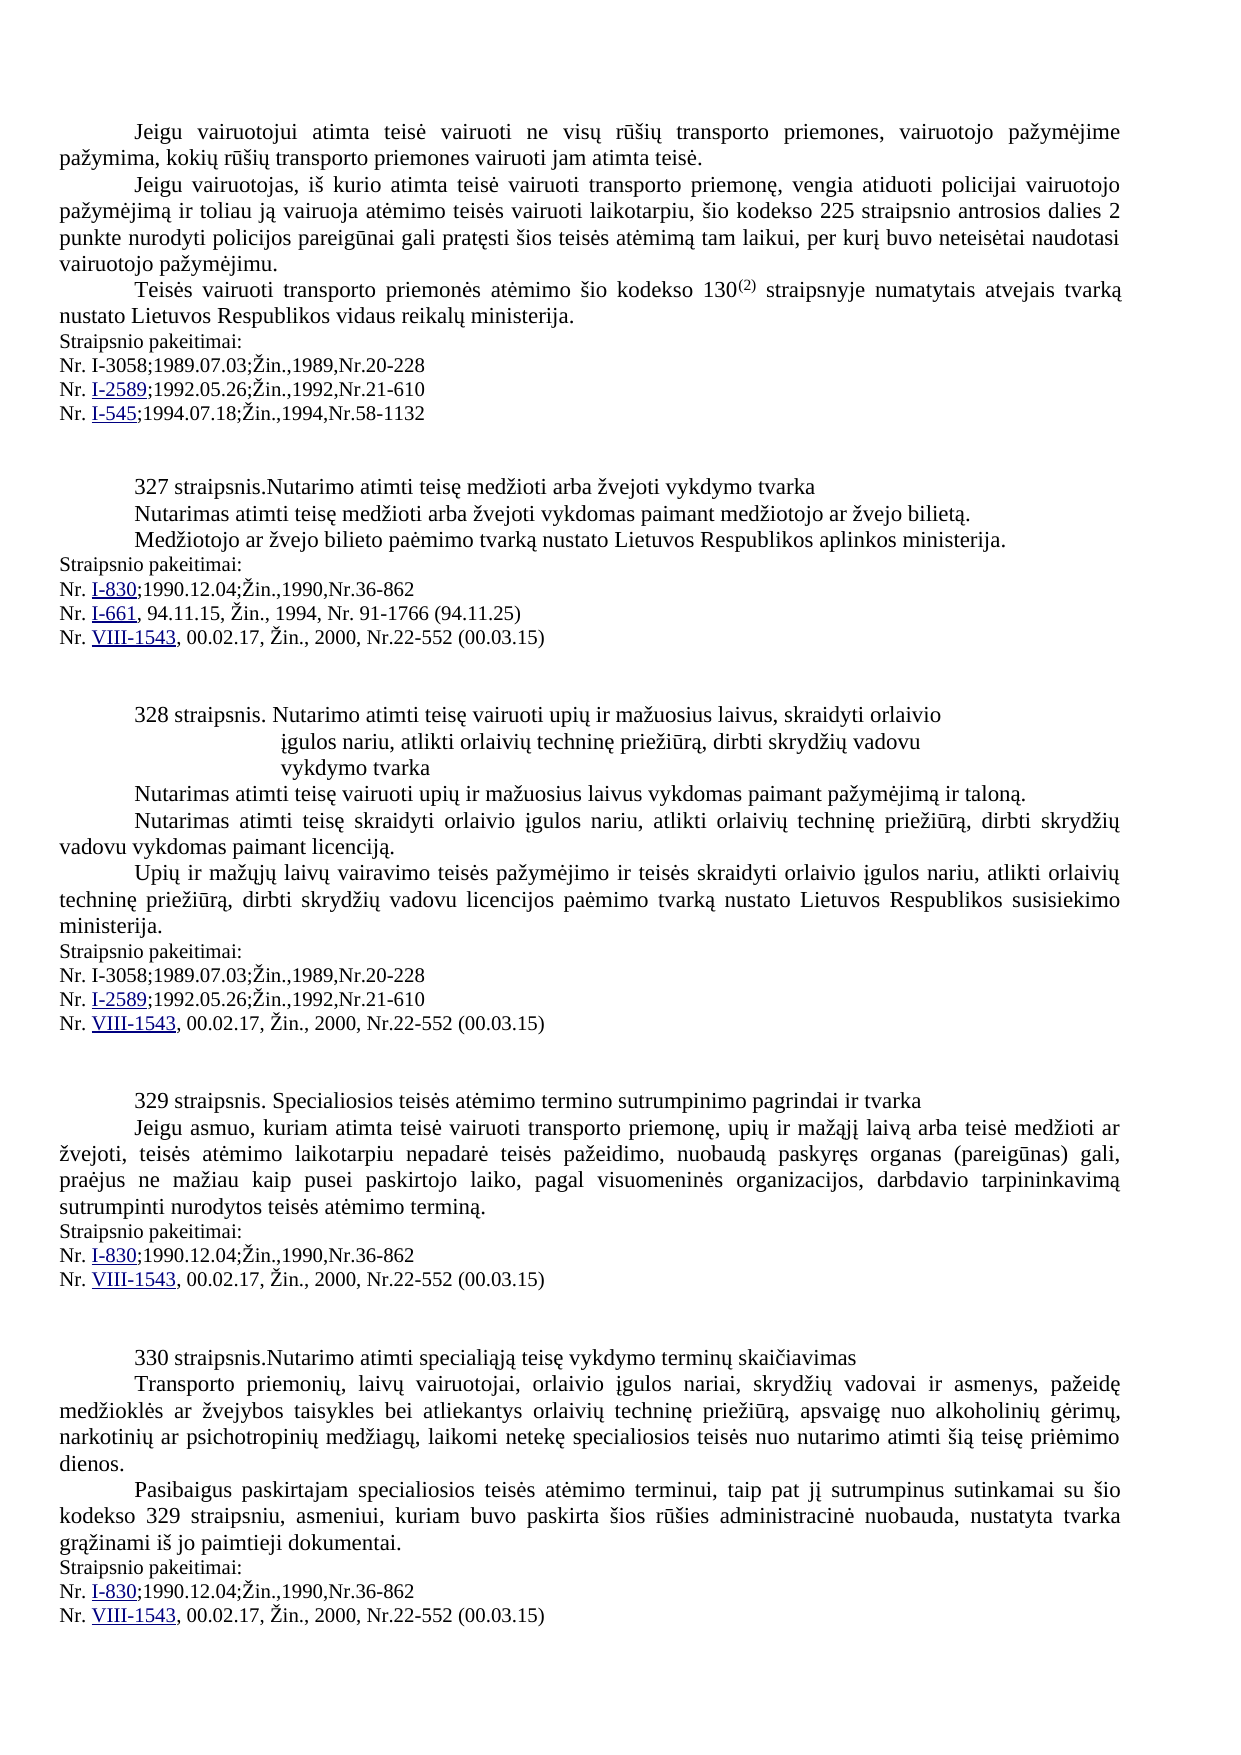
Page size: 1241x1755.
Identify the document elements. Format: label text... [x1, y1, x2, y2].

text Nr. I-830;1990.12.04;Žin.,1990,Nr.36-862 [59, 1579, 1122, 1603]
text Upių ir mažųjų laivų vairavimo teisės pažymėjimo ir teisės skraidyti orlaivio įgulos nariu, atlikti orlaivių techninę priežiūrą, dirbti skrydžių vadovu licencijos paėmimo tvarką nustato Lietuvos Respublikos susisiekimo ministerija. [59, 859, 1122, 938]
text Straipsnio pakeitimai: [59, 329, 1122, 353]
text Teisės vairuoti transporto priemonės atėmimo šio kodekso 130(2) straipsnyje numatytais atvejais tvarką nustato Lietuvos Respublikos vidaus reikalų ministerija. [59, 276, 1122, 329]
text Nr. VIII-1543, 00.02.17, Žin., 2000, Nr.22-552 (00.03.15) [59, 624, 1122, 649]
text Nr. I-661, 94.11.15, Žin., 1994, Nr. 91-1766 (94.11.25) [59, 601, 1122, 624]
text Nr. I-2589;1992.05.26;Žin.,1992,Nr.21-610 [59, 987, 1122, 1011]
text Nr. I-545;1994.07.18;Žin.,1994,Nr.58-1132 [59, 401, 1122, 425]
text įgulos nariu, atlikti orlaivių techninę priežiūrą, dirbti skrydžių vadovu [281, 728, 1122, 754]
text Jeigu vairuotojui atimta teisė vairuoti ne visų rūšių transporto priemones, vairuotojo pažymėjime pažymima, kokių rūšių transporto priemones vairuoti jam atimta teisė. [59, 118, 1122, 171]
text Pasibaigus paskirtajam specialiosios teisės atėmimo terminui, taip pat jį sutrumpinus sutinkamai su šio kodekso 329 straipsniu, asmeniui, kuriam buvo paskirta šios rūšies administracinė nuobauda, nustatyta tvarka grąžinami iš jo paimtieji dokumentai. [59, 1476, 1122, 1555]
text Straipsnio pakeitimai: [59, 938, 1122, 963]
text Nutarimas atimti teisę medžioti arba žvejoti vykdomas paimant medžiotojo ar žvejo bilietą. [59, 500, 1122, 526]
text Nr. VIII-1543, 00.02.17, Žin., 2000, Nr.22-552 (00.03.15) [59, 1011, 1122, 1035]
text 330 straipsnis.Nutarimo atimti specialiąją teisę vykdymo terminų skaičiavimas [59, 1344, 1122, 1371]
text Medžiotojo ar žvejo bilieto paėmimo tvarką nustato Lietuvos Respublikos aplinkos ministerija. [59, 526, 1122, 552]
text Nr. I-830;1990.12.04;Žin.,1990,Nr.36-862 [59, 576, 1122, 601]
text Transporto priemonių, laivų vairuotojai, orlaivio įgulos nariai, skrydžių vadovai ir asmenys, pažeidę medžioklės ar žvejybos taisykles bei atliekantys orlaivių techninę priežiūrą, apsvaigę nuo alkoholinių gėrimų, narkotinių ar psichotropinių medžiagų, laikomi netekę specialiosios teisės nuo nutarimo atimti šią teisę priėmimo dienos. [59, 1371, 1122, 1476]
text Nr. I-3058;1989.07.03;Žin.,1989,Nr.20-228 [59, 963, 1122, 987]
text 328 straipsnis. Nutarimo atimti teisę vairuoti upių ir mažuosius laivus, skraidyti orlaivio [134, 701, 1122, 728]
text 329 straipsnis. Specialiosios teisės atėmimo termino sutrumpinimo pagrindai ir tvarka [134, 1087, 1122, 1114]
text Nr. I-2589;1992.05.26;Žin.,1992,Nr.21-610 [59, 377, 1122, 401]
text Nutarimas atimti teisę vairuoti upių ir mažuosius laivus vykdomas paimant pažymėjimą ir taloną. [59, 780, 1122, 807]
text Nr. I-3058;1989.07.03;Žin.,1989,Nr.20-228 [59, 353, 1122, 377]
text 327 straipsnis.Nutarimo atimti teisę medžioti arba žvejoti vykdymo tvarka [59, 473, 1122, 500]
text vykdymo tvarka [281, 754, 1122, 780]
text Jeigu asmuo, kuriam atimta teisė vairuoti transporto priemonę, upių ir mažąjį laivą arba teisė medžioti ar žvejoti, teisės atėmimo laikotarpiu nepadarė teisės pažeidimo, nuobaudą paskyręs organas (pareigūnas) gali, praėjus ne mažiau kaip pusei paskirtojo laiko, pagal visuomeninės organizacijos, darbdavio tarpininkavimą sutrumpinti nurodytos teisės atėmimo terminą. [59, 1114, 1122, 1219]
text Straipsnio pakeitimai: [59, 552, 1122, 576]
text Nr. VIII-1543, 00.02.17, Žin., 2000, Nr.22-552 (00.03.15) [59, 1603, 1122, 1627]
text Straipsnio pakeitimai: [59, 1555, 1122, 1579]
text Nr. VIII-1543, 00.02.17, Žin., 2000, Nr.22-552 (00.03.15) [59, 1267, 1122, 1291]
text Jeigu vairuotojas, iš kurio atimta teisė vairuoti transporto priemonę, vengia atiduoti policijai vairuotojo pažymėjimą ir toliau ją vairuoja atėmimo teisės vairuoti laikotarpiu, šio kodekso 225 straipsnio antrosios dalies 2 punkte nurodyti policijos pareigūnai gali pratęsti šios teisės atėmimą tam laikui, per kurį buvo neteisėtai naudotasi vairuotojo pažymėjimu. [59, 171, 1122, 276]
text Nr. I-830;1990.12.04;Žin.,1990,Nr.36-862 [59, 1243, 1122, 1267]
text Nutarimas atimti teisę skraidyti orlaivio įgulos nariu, atlikti orlaivių techninę priežiūrą, dirbti skrydžių vadovu vykdomas paimant licenciją. [59, 807, 1122, 859]
text Straipsnio pakeitimai: [59, 1219, 1122, 1243]
